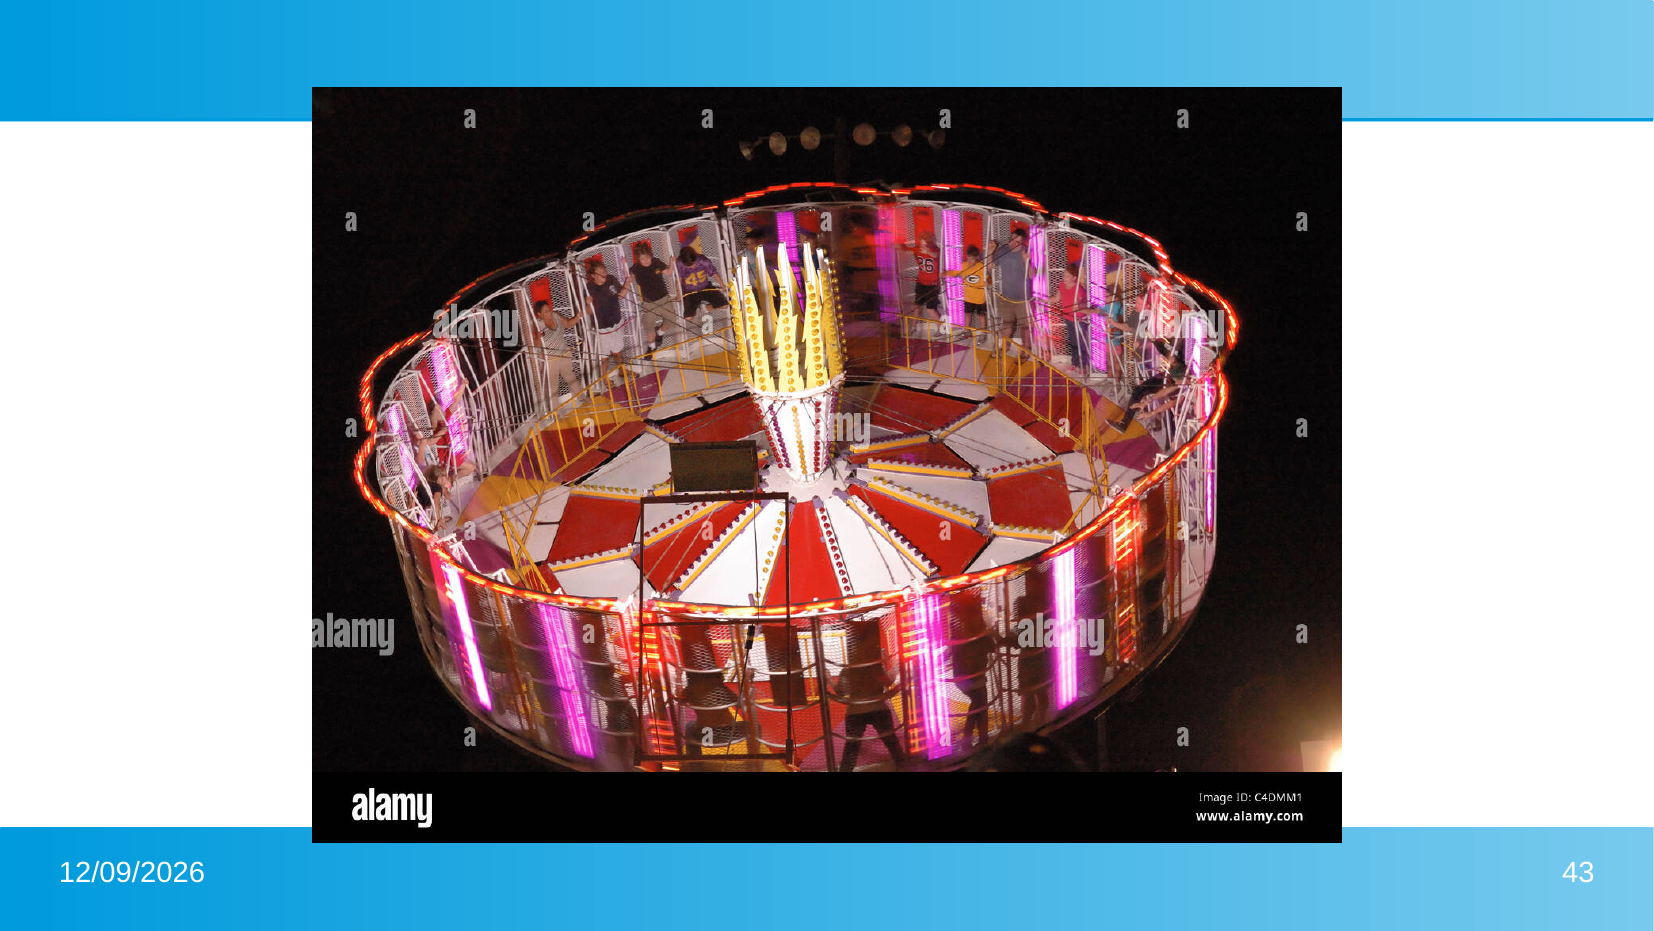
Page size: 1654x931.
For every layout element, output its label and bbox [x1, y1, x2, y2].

picture [312, 87, 1342, 843]
